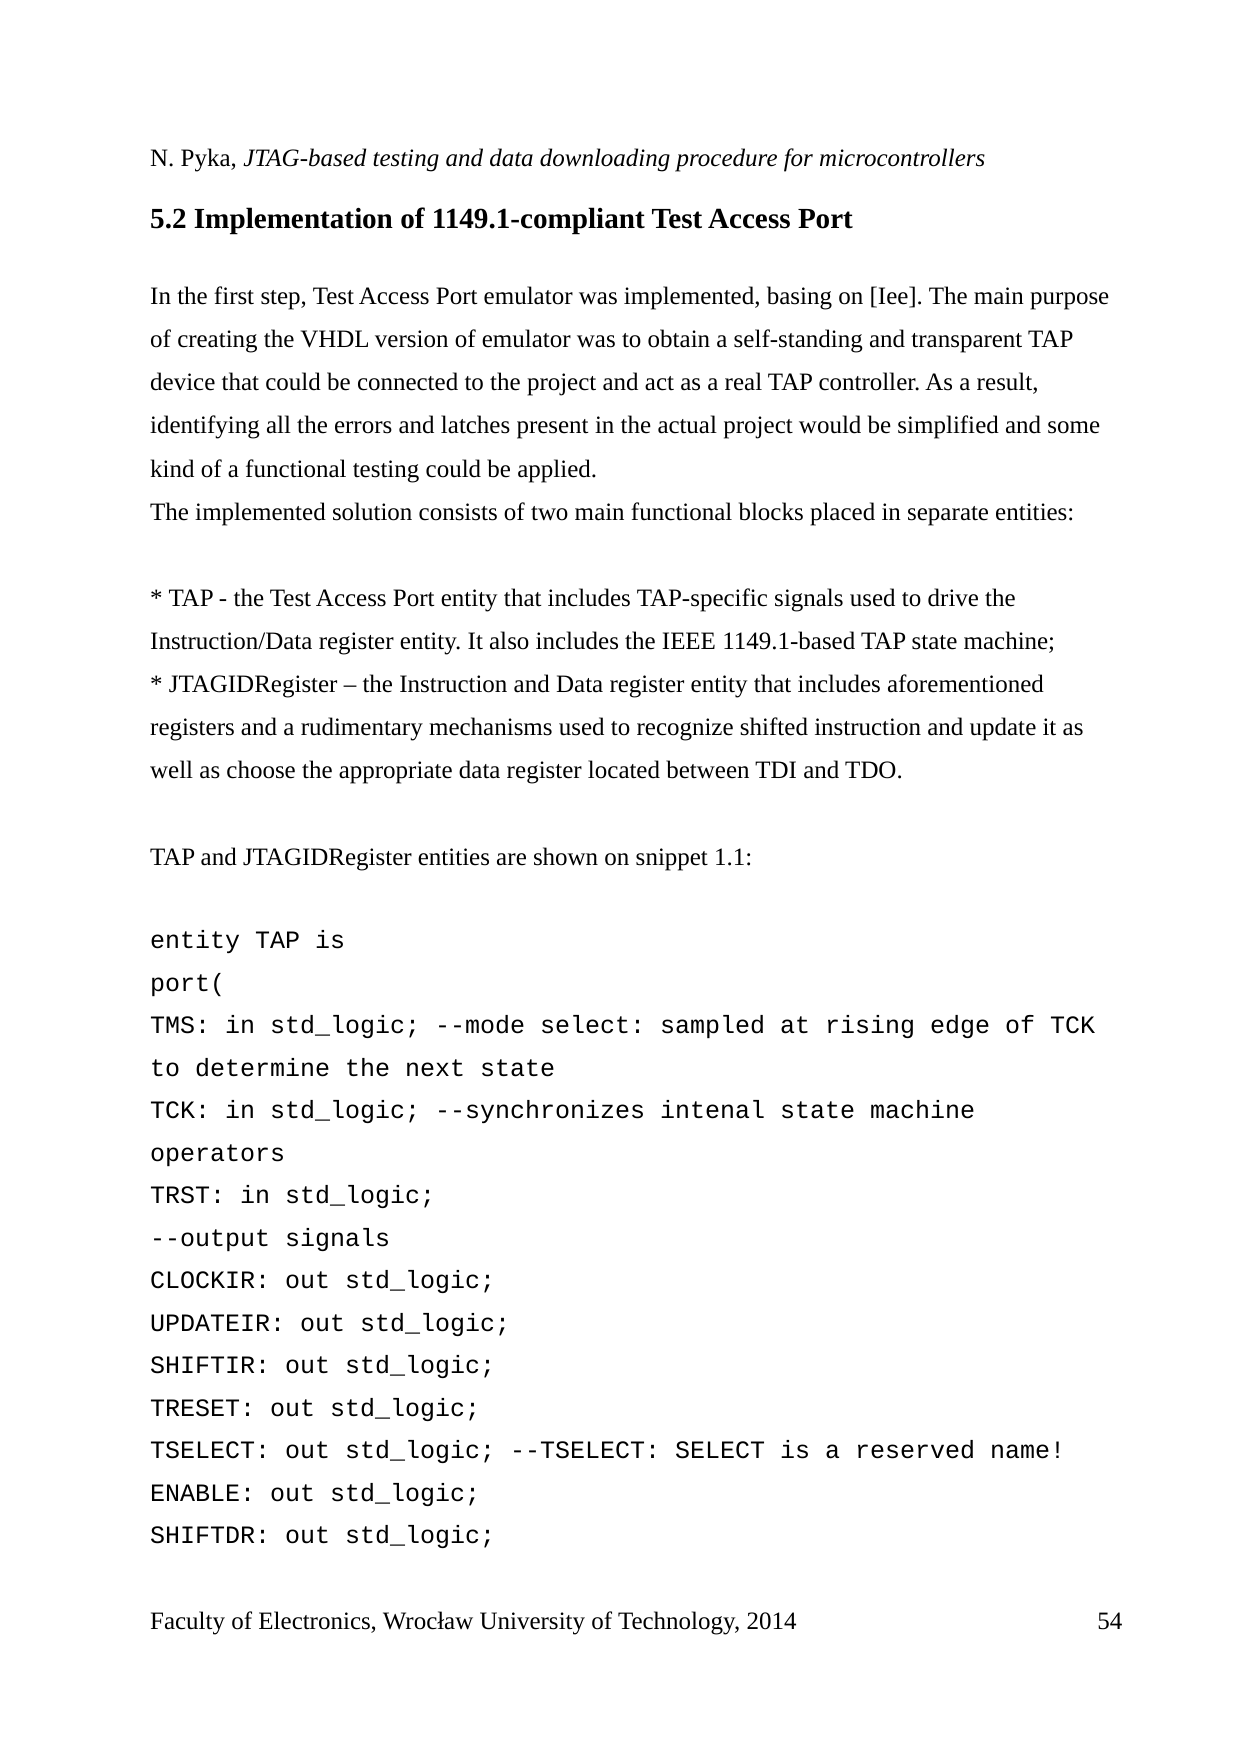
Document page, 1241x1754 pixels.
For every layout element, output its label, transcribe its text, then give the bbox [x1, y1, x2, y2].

text UPDATEIR: out std_logic; [150, 1311, 1122, 1339]
text SHIFTDR: out std_logic; [150, 1523, 1122, 1551]
text TRST: in std_logic; [150, 1183, 1122, 1211]
text In the first step, Test Access Port emulator was implemented, basing on [Iee]. The main purpose of creating the VHDL version of emulator was to obtain a self-standing and transparent TAP device that could be connected to the project and act as a real TAP controller. As a result, identifying all the errors and latches present in the actual project would be simplified and some kind of a functional testing could be applied. [150, 281, 1122, 482]
text CLOCKIR: out std_logic; [150, 1268, 1122, 1296]
text entity TAP is [150, 928, 1122, 956]
text port( [150, 971, 1122, 999]
text TSELECT: out std_logic; --TSELECT: SELECT is a reserved name! [150, 1438, 1122, 1466]
text TAP and JTAGIDRegister entities are shown on snippet 1.1: [150, 842, 1122, 871]
text TCK: in std_logic; --synchronizes intenal state machine operators [150, 1098, 1122, 1169]
text * TAP - the Test Access Port entity that includes TAP-specific signals used to drive the Instruction/Data register entity. It also includes the IEEE 1149.1-based TAP state machine; [150, 583, 1122, 655]
text ENABLE: out std_logic; [150, 1481, 1122, 1509]
text SHIFTIR: out std_logic; [150, 1353, 1122, 1381]
text TRESET: out std_logic; [150, 1396, 1122, 1424]
text The implemented solution consists of two main functional blocks placed in separate entities: [150, 497, 1122, 526]
text TMS: in std_logic; --mode select: sampled at rising edge of TCK to determine the next state [150, 1013, 1122, 1084]
text --output signals [150, 1226, 1122, 1254]
text * JTAGIDRegister – the Instruction and Data register entity that includes aforementioned registers and a rudimentary mechanisms used to recognize shifted instruction and update it as well as choose the appropriate data register located between TDI and TDO. [150, 669, 1122, 784]
subtitle 5.2 Implementation of 1149.1-compliant Test Access Port [150, 201, 1122, 235]
